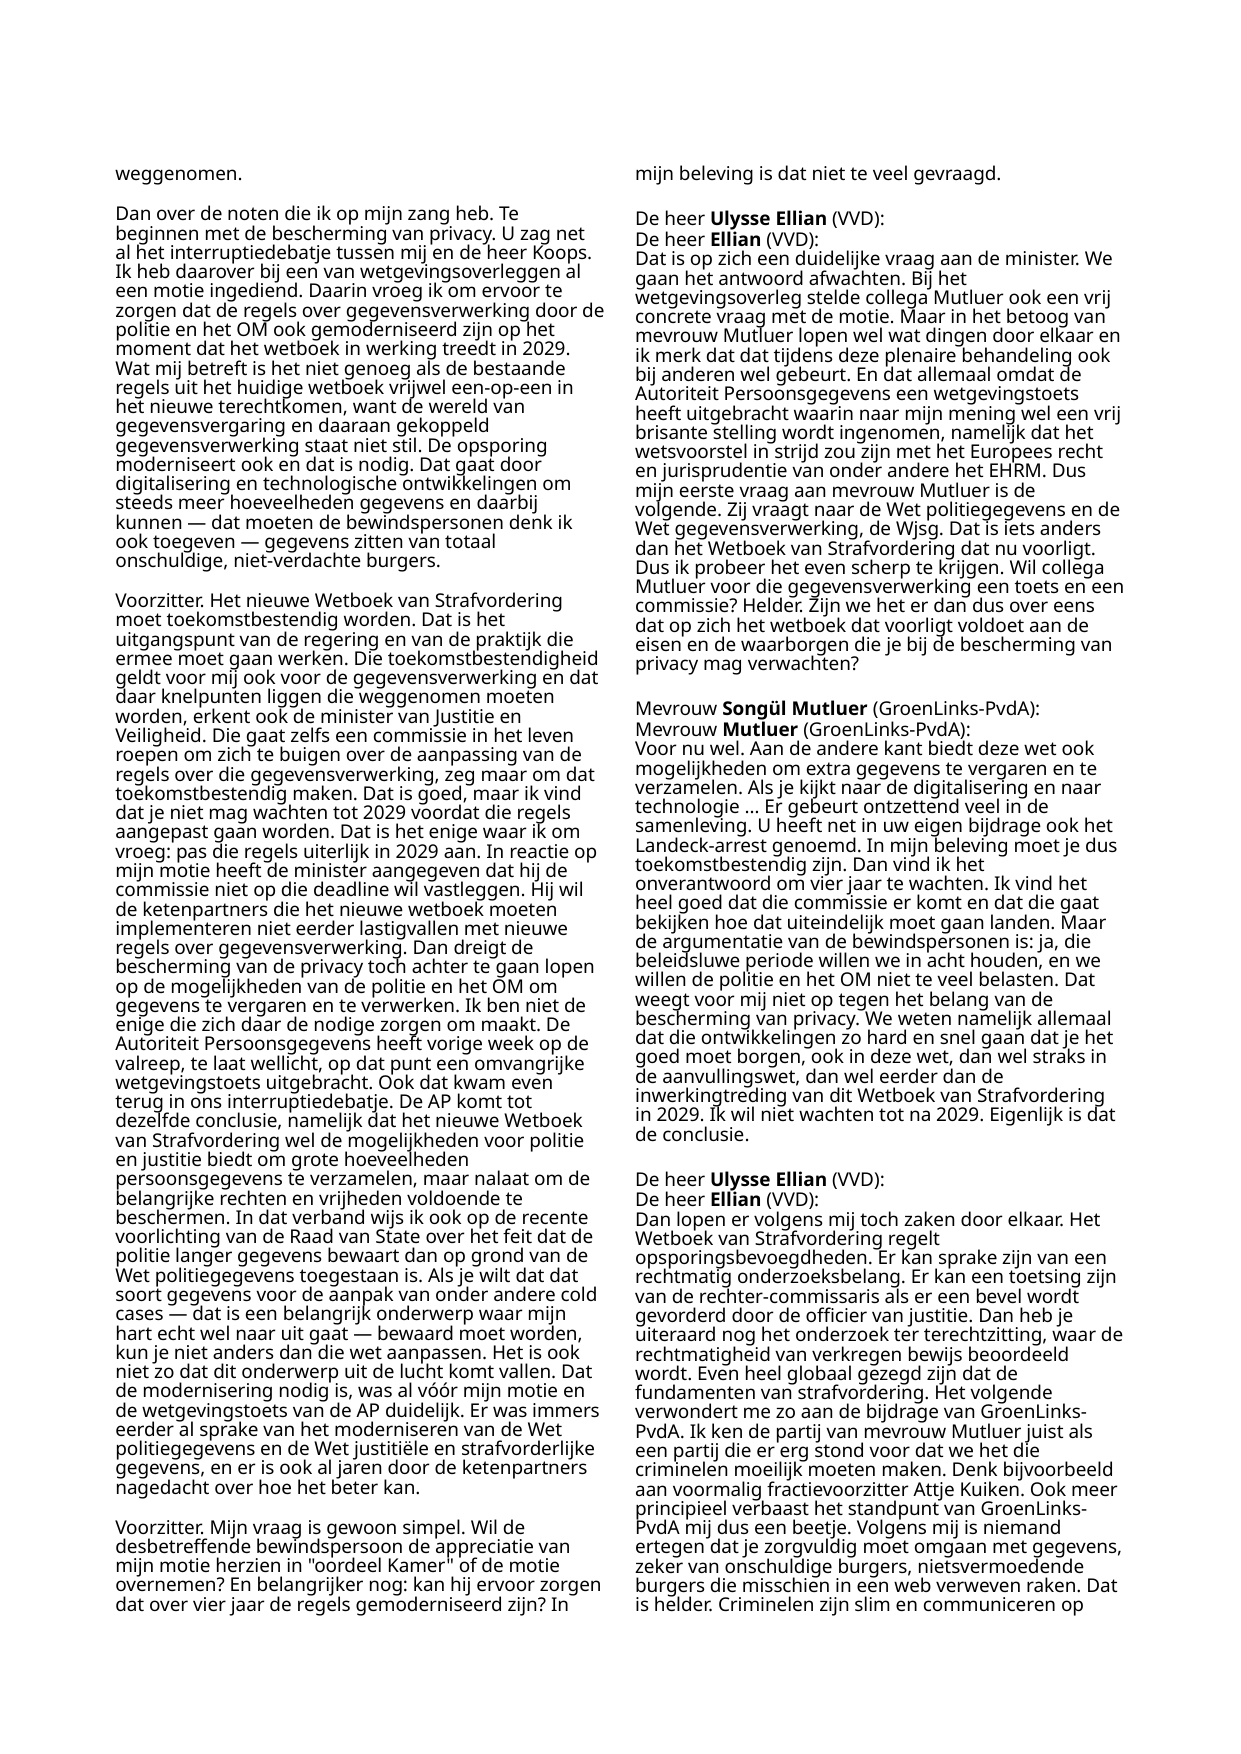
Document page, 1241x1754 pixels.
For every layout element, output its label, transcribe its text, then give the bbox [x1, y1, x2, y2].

text Voorzitter. Het nieuwe Wetboek van Strafvordering moet toekomstbestendig worden. Dat is het uitgangspunt van de regering en van de praktijk die ermee moet gaan werken. Die toekomstbestendigheid geldt voor mij ook voor de gegevensverwerking en dat daar knelpunten liggen die weggenomen moeten worden, erkent ook de minister van Justitie en Veiligheid. Die gaat zelfs een commissie in het leven roepen om zich te buigen over de aanpassing van de regels over die gegevensverwerking, zeg maar om dat toekomstbestendig maken. Dat is goed, maar ik vind dat je niet mag wachten tot 2029 voordat die regels aangepast gaan worden. Dat is het enige waar ik om vroeg: pas die regels uiterlijk in 2029 aan. In reactie op mijn motie heeft de minister aangegeven dat hij de commissie niet op die deadline wil vastleggen. Hij wil de ketenpartners die het nieuwe wetboek moeten implementeren niet eerder lastigvallen met nieuwe regels over gegevensverwerking. Dan dreigt de bescherming van de privacy toch achter te gaan lopen op de mogelijkheden van de politie en het OM om gegevens te vergaren en te verwerken. Ik ben niet de enige die zich daar de nodige zorgen om maakt. De Autoriteit Persoonsgegevens heeft vorige week op de valreep, te laat wellicht, op dat punt een omvangrijke wetgevingstoets uitgebracht. Ook dat kwam even terug in ons interruptiedebatje. De AP komt tot dezelfde conclusie, namelijk dat het nieuwe Wetboek van Strafvordering wel de mogelijkheden voor politie en justitie biedt om grote hoeveelheden persoonsgegevens te verzamelen, maar nalaat om de belangrijke rechten en vrijheden voldoende te beschermen. In dat verband wijs ik ook op de recente voorlichting van de Raad van State over het feit dat de politie langer gegevens bewaart dan op grond van de Wet politiegegevens toegestaan is. Als je wilt dat dat soort gegevens voor de aanpak van onder andere cold cases — dat is een belangrijk onderwerp waar mijn hart echt wel naar uit gaat — bewaard moet worden, kun je niet anders dan die wet aanpassen. Het is ook niet zo dat dit onderwerp uit de lucht komt vallen. Dat de modernisering nodig is, was al vóór mijn motie en de wetgevingstoets van de AP duidelijk. Er was immers eerder al sprake van het moderniseren van de Wet politiegegevens en de Wet justitiële en strafvorderlijke gegevens, en er is ook al jaren door de ketenpartners nagedacht over hoe het beter kan. [115, 592, 605, 1498]
text weggenomen. [115, 165, 605, 184]
text De heer Ulysse Ellian (VVD): [635, 205, 1125, 231]
text Dan lopen er volgens mij toch zaken door elkaar. Het Wetboek van Strafvordering regelt opsporingsbevoegdheden. Er kan sprake zijn van een rechtmatig onderzoeksbelang. Er kan een toetsing zijn van de rechter-commissaris als er een bevel wordt gevorderd door de officier van justitie. Dan heb je uiteraard nog het onderzoek ter terechtzitting, waar de rechtmatigheid van verkregen bewijs beoordeeld wordt. Even heel globaal gezegd zijn dat de fundamenten van strafvordering. Het volgende verwondert me zo aan de bijdrage van GroenLinks-PvdA. Ik ken de partij van mevrouw Mutluer juist als een partij die er erg stond voor dat we het die criminelen moeilijk moeten maken. Denk bijvoorbeeld aan voormalig fractievoorzitter Attje Kuiken. Ook meer principieel verbaast het standpunt van GroenLinks-PvdA mij dus een beetje. Volgens mij is niemand ertegen dat je zorgvuldig moet omgaan met gegevens, zeker van onschuldige burgers, nietsvermoedende burgers die misschien in een web verweven raken. Dat is helder. Criminelen zijn slim en communiceren op [635, 1211, 1125, 1615]
text Mevrouw Mutluer (GroenLinks-PvdA): [635, 721, 1125, 740]
text Voor nu wel. Aan de andere kant biedt deze wet ook mogelijkheden om extra gegevens te vergaren en te verzamelen. Als je kijkt naar de digitalisering en naar technologie … Er gebeurt ontzettend veel in de samenleving. U heeft net in uw eigen bijdrage ook het Landeck-arrest genoemd. In mijn beleving moet je dus toekomstbestendig zijn. Dan vind ik het onverantwoord om vier jaar te wachten. Ik vind het heel goed dat die commissie er komt en dat die gaat bekijken hoe dat uiteindelijk moet gaan landen. Maar de argumentatie van de bewindspersonen is: ja, die beleidsluwe periode willen we in acht houden, en we willen de politie en het OM niet te veel belasten. Dat weegt voor mij niet op tegen het belang van de bescherming van privacy. We weten namelijk allemaal dat die ontwikkelingen zo hard en snel gaan dat je het goed moet borgen, ook in deze wet, dan wel straks in de aanvullingswet, dan wel eerder dan de inwerkingtreding van dit Wetboek van Strafvordering in 2029. Ik wil niet wachten tot na 2029. Eigenlijk is dat de conclusie. [635, 740, 1125, 1145]
text mijn beleving is dat niet te veel gevraagd. [635, 165, 1125, 184]
text De heer Ellian (VVD): [635, 1191, 1125, 1211]
text Dan over de noten die ik op mijn zang heb. Te beginnen met de bescherming van privacy. U zag net al het interruptiedebatje tussen mij en de heer Koops. Ik heb daarover bij een van wetgevingsoverleggen al een motie ingediend. Daarin vroeg ik om ervoor te zorgen dat de regels over gegevensverwerking door de politie en het OM ook gemoderniseerd zijn op het moment dat het wetboek in werking treedt in 2029. Wat mij betreft is het niet genoeg als de bestaande regels uit het huidige wetboek vrijwel een-op-een in het nieuwe terechtkomen, want de wereld van gegevensvergaring en daaraan gekoppeld gegevensverwerking staat niet stil. De opsporing moderniseert ook en dat is nodig. Dat gaat door digitalisering en technologische ontwikkelingen om steeds meer hoeveelheden gegevens en daarbij kunnen — dat moeten de bewindspersonen denk ik ook toegeven — gegevens zitten van totaal onschuldige, niet-verdachte burgers. [115, 205, 605, 571]
text De heer Ulysse Ellian (VVD): [635, 1166, 1125, 1191]
text Dat is op zich een duidelijke vraag aan de minister. We gaan het antwoord afwachten. Bij het wetgevingsoverleg stelde collega Mutluer ook een vrij concrete vraag met de motie. Maar in het betoog van mevrouw Mutluer lopen wel wat dingen door elkaar en ik merk dat dat tijdens deze plenaire behandeling ook bij anderen wel gebeurt. En dat allemaal omdat de Autoriteit Persoonsgegevens een wetgevingstoets heeft uitgebracht waarin naar mijn mening wel een vrij brisante stelling wordt ingenomen, namelijk dat het wetsvoorstel in strijd zou zijn met het Europees recht en jurisprudentie van onder andere het EHRM. Dus mijn eerste vraag aan mevrouw Mutluer is de volgende. Zij vraagt naar de Wet politiegegevens en de Wet gegevensverwerking, de Wjsg. Dat is iets anders dan het Wetboek van Strafvordering dat nu voorligt. Dus ik probeer het even scherp te krijgen. Wil collega Mutluer voor die gegevensverwerking een toets en een commissie? Helder. Zijn we het er dan dus over eens dat op zich het wetboek dat voorligt voldoet aan de eisen en de waarborgen die je bij de bescherming van privacy mag verwachten? [635, 250, 1125, 674]
text De heer Ellian (VVD): [635, 231, 1125, 250]
text Mevrouw Songül Mutluer (GroenLinks-PvdA): [635, 695, 1125, 721]
text Voorzitter. Mijn vraag is gewoon simpel. Wil de desbetreffende bewindspersoon de appreciatie van mijn motie herzien in "oordeel Kamer" of de motie overnemen? En belangrijker nog: kan hij ervoor zorgen dat over vier jaar de regels gemoderniseerd zijn? In [115, 1519, 605, 1615]
